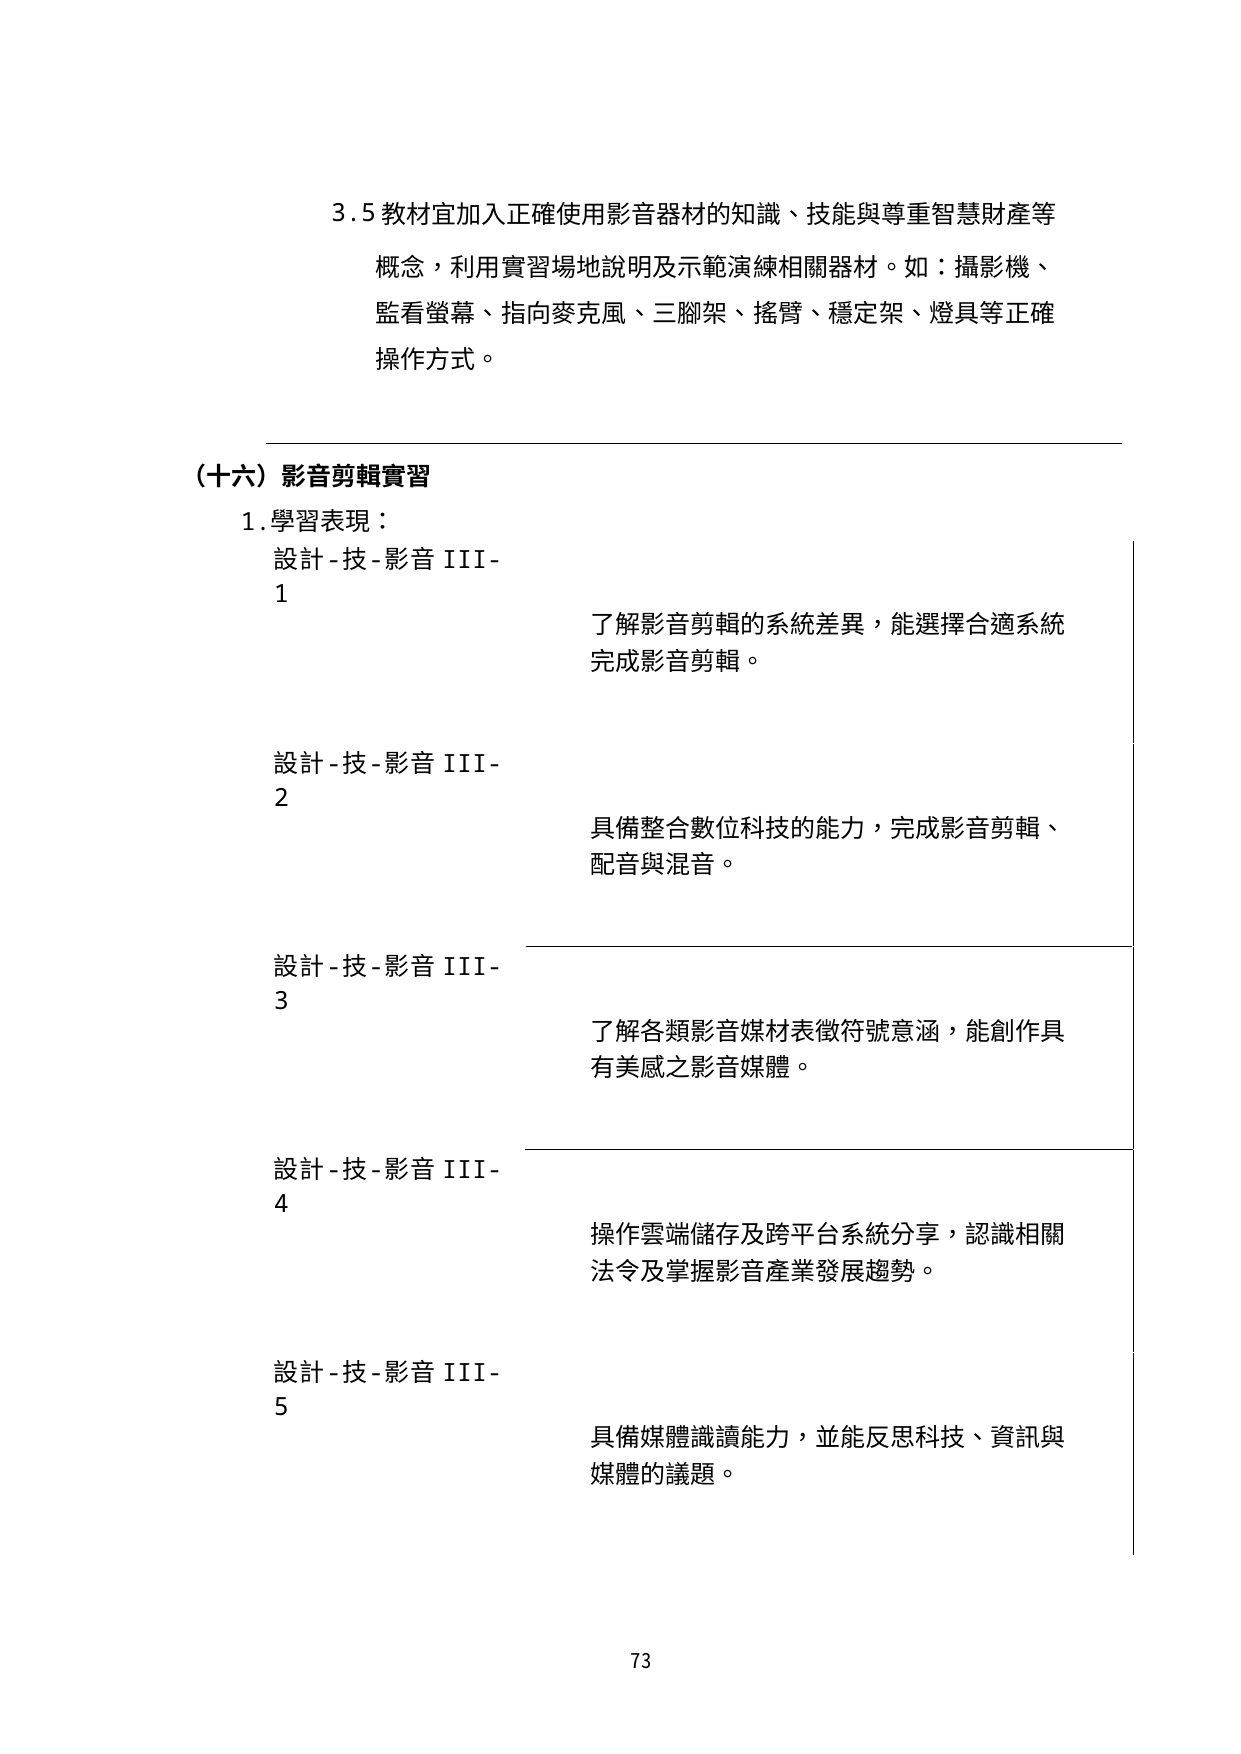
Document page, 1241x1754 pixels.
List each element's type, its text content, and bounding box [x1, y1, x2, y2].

text 1.學習表現： [173, 494, 1122, 540]
table_cell [1133, 743, 1144, 946]
table_header [1133, 540, 1144, 743]
table_cell [513, 743, 525, 946]
table_header 設計-技-影音III-1 [262, 540, 513, 743]
table_cell [1133, 1353, 1144, 1556]
table_cell 設計-技-影音III-5 [262, 1353, 513, 1556]
table_cell 操作雲端儲存及跨平台系統分享，認識相關法令及掌握影音產業發展趨勢。 [526, 1151, 1132, 1352]
text （十六）影音剪輯實習 [173, 448, 1122, 494]
table_header [513, 540, 525, 743]
table_header 了解影音剪輯的系統差異，能選擇合適系統完成影音剪輯。 [526, 541, 1132, 742]
table_cell 設計-技-影音III-3 [262, 946, 513, 1149]
table_cell [1133, 1150, 1144, 1353]
table_cell [513, 1150, 525, 1353]
table_cell [1133, 946, 1144, 1149]
table_cell [513, 1353, 525, 1556]
table_cell 設計-技-影音III-2 [262, 743, 513, 946]
text 3.5教材宜加入正確使用影音器材的知識、技能與尊重智慧財產等概念，利用實習場地說明及示範演練相關器材。如：攝影機、監看螢幕、指向麥克風、三腳架、搖臂、穩定架、燈具等正確操作方式。 [267, 130, 1121, 442]
table_cell [513, 946, 525, 1149]
table_cell 設計-技-影音III-4 [262, 1150, 513, 1353]
table_cell 了解各類影音媒材表徵符號意涵，能創作具有美感之影音媒體。 [526, 948, 1132, 1148]
table_cell 具備媒體識讀能力，並能反思科技、資訊與媒體的議題。 [526, 1354, 1132, 1555]
table_cell 具備整合數位科技的能力，完成影音剪輯、配音與混音。 [526, 744, 1132, 945]
